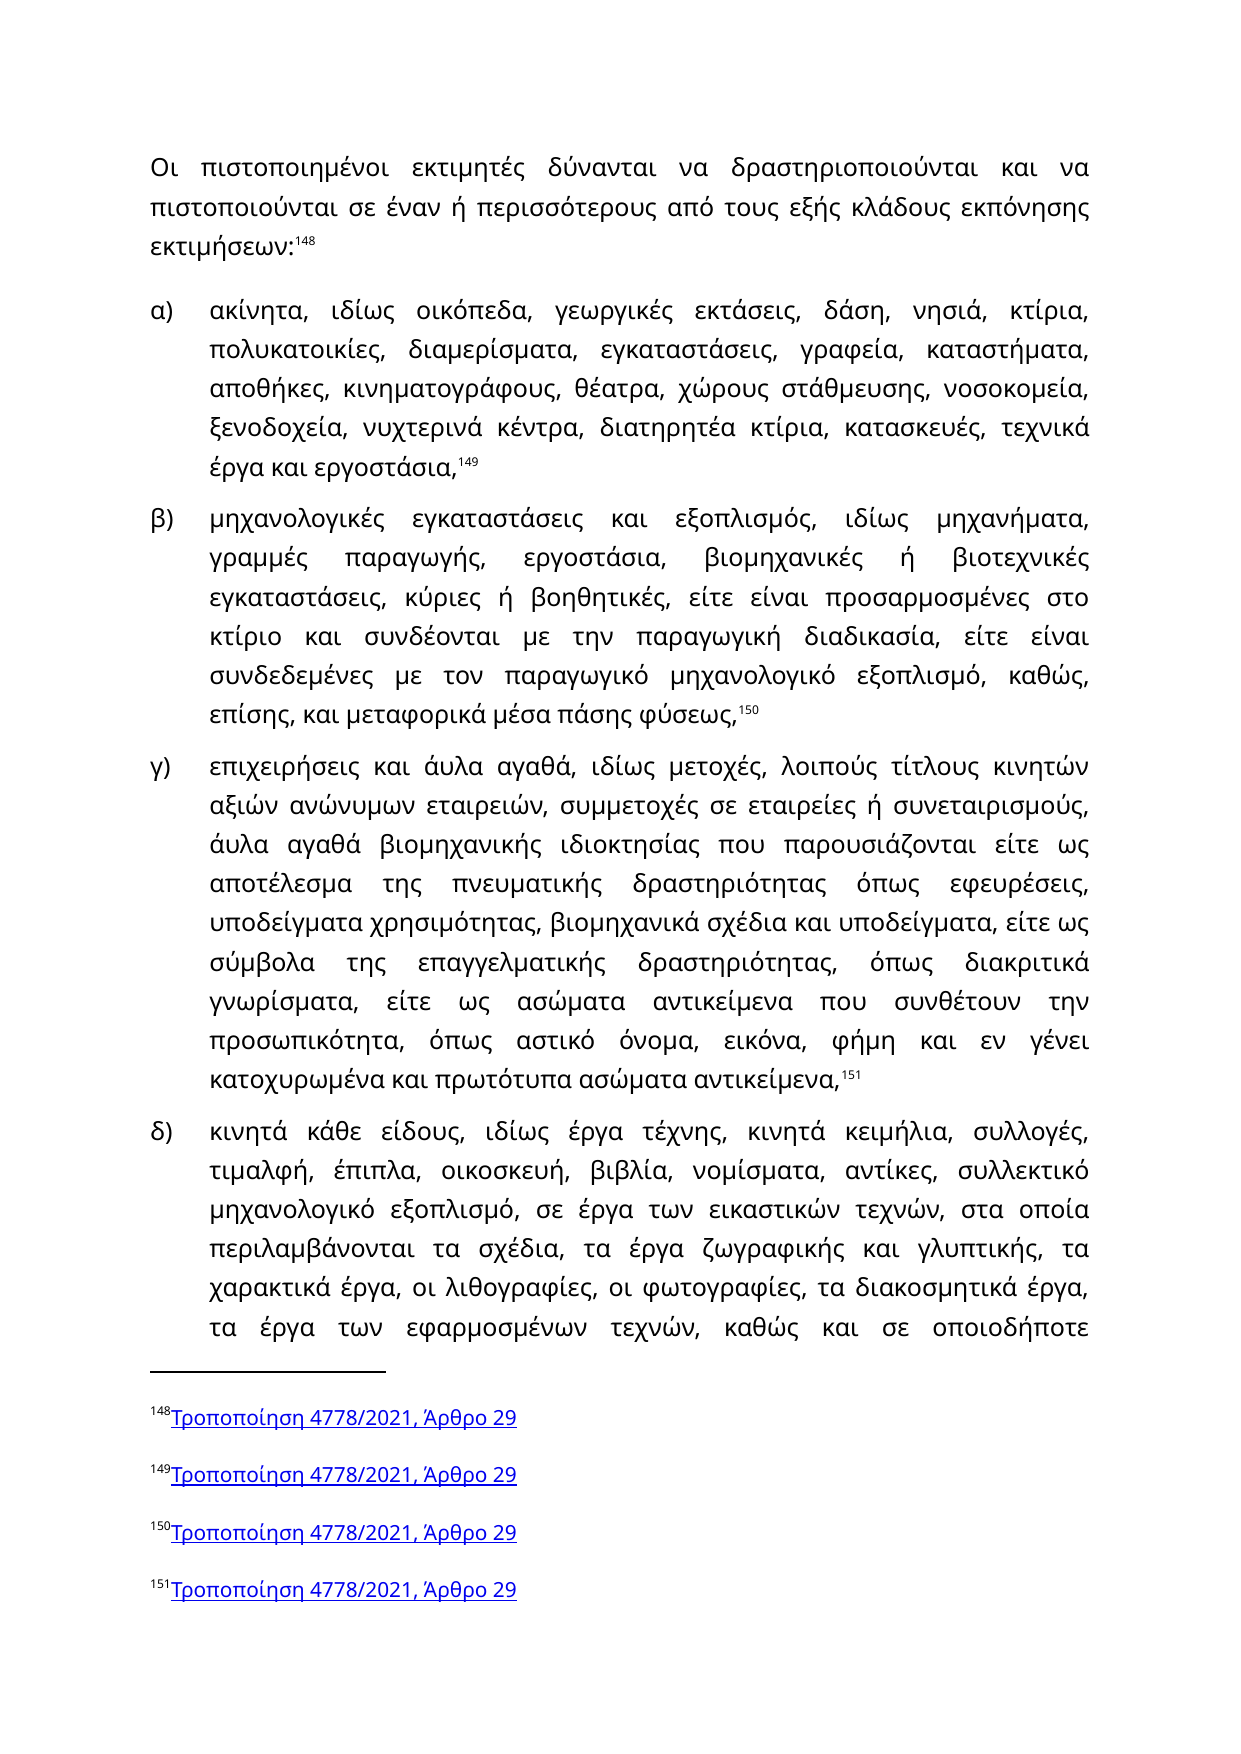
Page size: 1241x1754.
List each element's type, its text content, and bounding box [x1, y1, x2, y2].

list β) μηχανολογικές εγκαταστάσεις και εξοπλισμός, ιδίως μηχανήματα, γραμμές παραγωγής, εργοστάσια, βιομηχανικές ή βιοτεχνικές εγκαταστάσεις, κύριες ή βοηθητικές, είτε είναι προσαρμοσμένες στο κτίριο και συνδέονται με την παραγωγική διαδικασία, είτε είναι συνδεδεμένες με τον παραγωγικό μηχανολογικό εξοπλισμό, καθώς, επίσης, και μεταφορικά μέσα πάσης φύσεως, [150, 501, 1090, 731]
list α) ακίνητα, ιδίως οικόπεδα, γεωργικές εκτάσεις, δάση, νησιά, κτίρια, πολυκατοικίες, διαμερίσματα, εγκαταστάσεις, γραφεία, καταστήματα, αποθήκες, κινηματογράφους, θέατρα, χώρους στάθμευσης, νοσοκομεία, ξενοδοχεία, νυχτερινά κέντρα, διατηρητέα κτίρια, κατασκευές, τεχνικά έργα και εργοστάσια, [150, 292, 1090, 483]
text Τροποποίηση 4778/2021, Άρθρο 29 [150, 1403, 1090, 1431]
text Τροποποίηση 4778/2021, Άρθρο 29 [150, 1460, 1090, 1489]
list δ) κινητά κάθε είδους, ιδίως έργα τέχνης, κινητά κειμήλια, συλλογές, τιμαλφή, έπιπλα, οικοσκευή, βιβλία, νομίσματα, αντίκες, συλλεκτικό μηχανολογικό εξοπλισμό, σε έργα των εικαστικών τεχνών, στα οποία περιλαμβάνονται τα σχέδια, τα έργα ζωγραφικής και γλυπτικής, τα χαρακτικά έργα, οι λιθογραφίες, οι φωτογραφίες, τα διακοσμητικά έργα, τα έργα των εφαρμοσμένων τεχνών, καθώς και σε οποιοδήποτε [150, 1113, 1090, 1343]
text Τροποποίηση 4778/2021, Άρθρο 29 [150, 1518, 1090, 1546]
text Τροποποίηση 4778/2021, Άρθρο 29 [150, 1576, 1090, 1604]
list γ) επιχειρήσεις και άυλα αγαθά, ιδίως μετοχές, λοιπούς τίτλους κινητών αξιών ανώνυμων εταιρειών, συμμετοχές σε εταιρείες ή συνεταιρισμούς, άυλα αγαθά βιομηχανικής ιδιοκτησίας που παρουσιάζονται είτε ως αποτέλεσμα της πνευματικής δραστηριότητας όπως εφευρέσεις, υποδείγματα χρησιμότητας, βιομηχανικά σχέδια και υποδείγματα, είτε ως σύμβολα της επαγγελματικής δραστηριότητας, όπως διακριτικά γνωρίσματα, είτε ως ασώματα αντικείμενα που συνθέτουν την προσωπικότητα, όπως αστικό όνομα, εικόνα, φήμη και εν γένει κατοχυρωμένα και πρωτότυπα ασώματα αντικείμενα, [150, 748, 1090, 1096]
text Οι πιστοποιημένοι εκτιμητές δύνανται να δραστηριοποιούνται και να πιστοποιούνται σε έναν ή περισσότερους από τους εξής κλάδους εκπόνησης εκτιμήσεων: [150, 150, 1090, 262]
